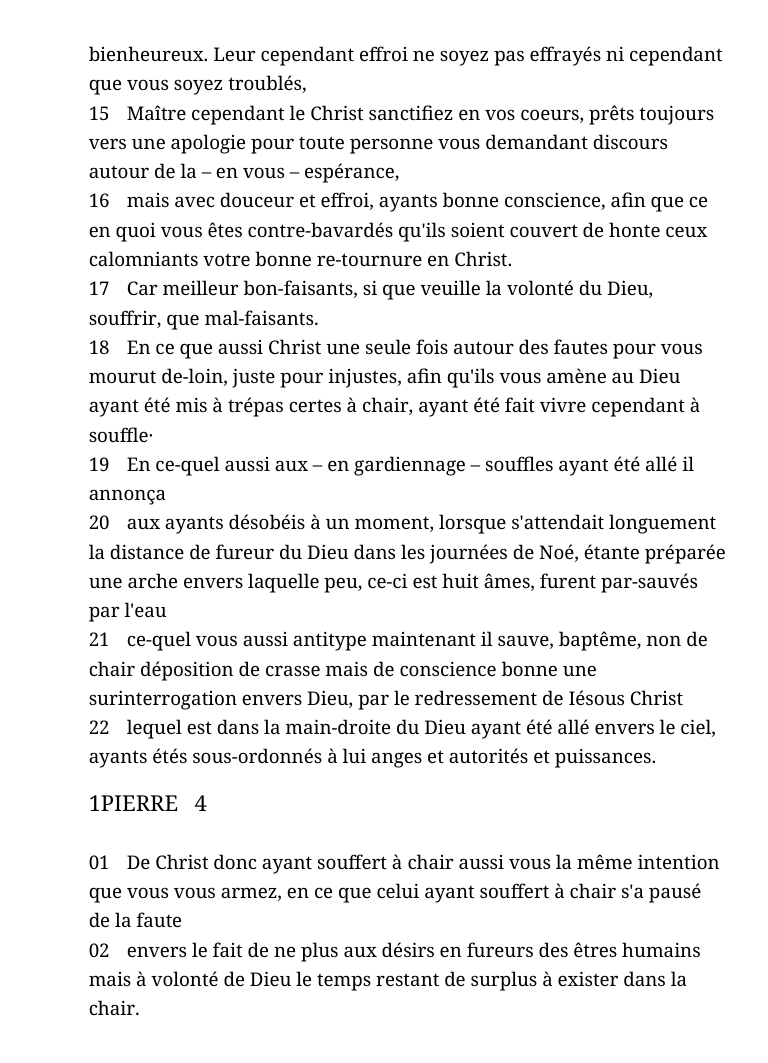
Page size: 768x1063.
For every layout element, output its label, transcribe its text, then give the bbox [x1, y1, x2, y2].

text 1PIERRE 4 [88, 788, 726, 817]
text bienheureux. Leur cependant effroi ne soyez pas effrayés ni cependant que vous soyez troublés, 15 Maître cependant le Christ sanctifiez en vos coeurs, prêts toujours vers une apologie pour toute personne vous demandant discours autour de la – en vous – espérance, 16 mais avec douceur et effroi, ayants bonne conscience, afin que ce en quoi vous êtes contre-bavardés qu'ils soient couvert de honte ceux calomniants votre bonne re-tournure en Christ. 17 Car meilleur bon-faisants, si que veuille la volonté du Dieu, souffrir, que mal-faisants. 18 En ce que aussi Christ une seule fois autour des fautes pour vous mourut de-loin, juste pour injustes, afin qu'ils vous amène au Dieu ayant été mis à trépas certes à chair, ayant été fait vivre cependant à souffle· 19 En ce-quel aussi aux – en gardiennage – souffles ayant été allé il annonça 20 aux ayants désobéis à un moment, lorsque s'attendait longuement la distance de fureur du Dieu dans les journées de Noé, étante préparée une arche envers laquelle peu, ce-ci est huit âmes, furent par-sauvés par l'eau 21 ce-quel vous aussi antitype maintenant il sauve, baptême, non de chair déposition de crasse mais de conscience bonne une surinterrogation envers Dieu, par le redressement de Iésous Christ 22 lequel est dans la main-droite du Dieu ayant été allé envers le ciel, ayants étés sous-ordonnés à lui anges et autorités et puissances. [88, 41, 726, 769]
text 01 De Christ donc ayant souffert à chair aussi vous la même intention que vous vous armez, en ce que celui ayant souffert à chair s'a pausé de la faute 02 envers le fait de ne plus aux désirs en fureurs des êtres humains mais à volonté de Dieu le temps restant de surplus à exister dans la chair. [88, 822, 726, 1021]
